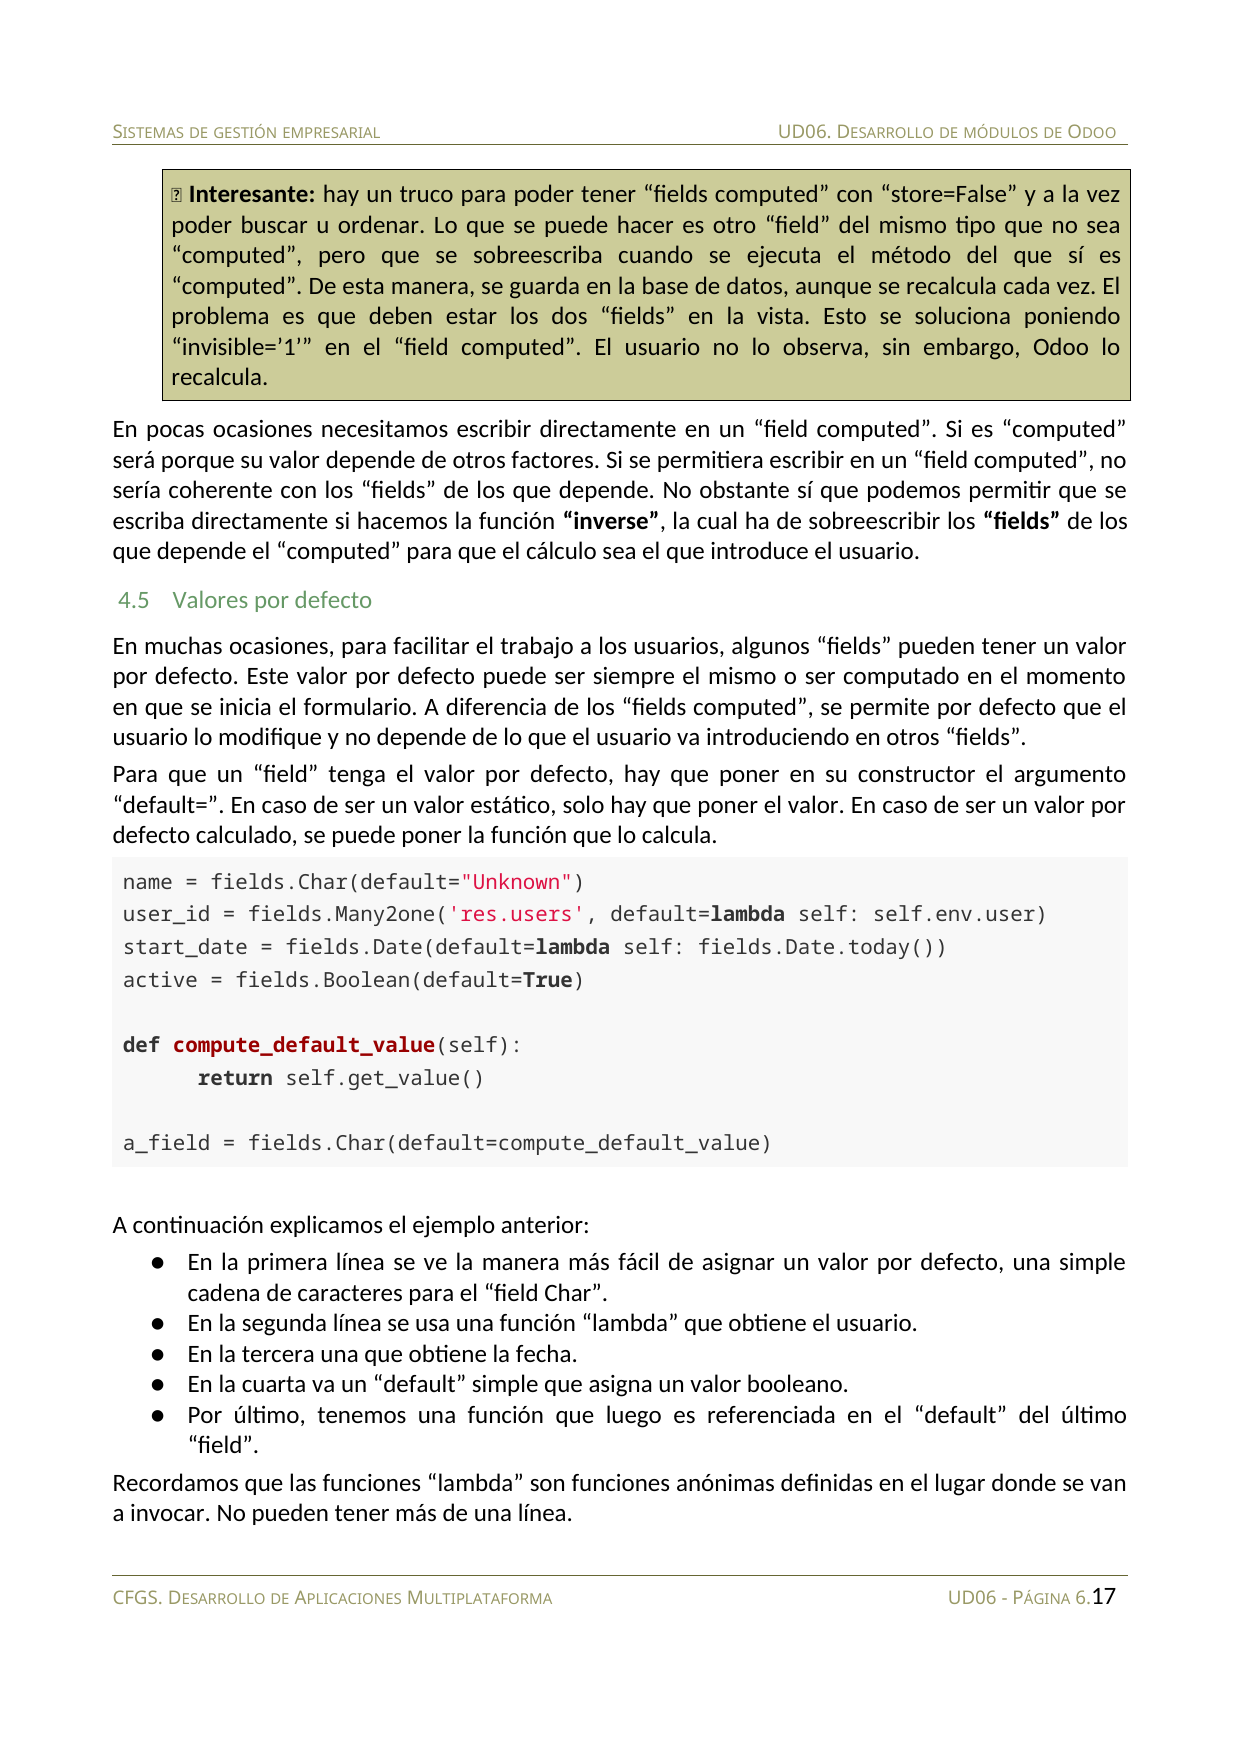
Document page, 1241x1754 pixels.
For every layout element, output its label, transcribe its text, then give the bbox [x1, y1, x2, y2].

list En la primera línea se ve la manera más fácil de asignar un valor por defecto, una simple cadena de caracteres para el “field Char”. [150, 1247, 1128, 1308]
list En la tercera una que obtiene la fecha. [150, 1338, 1128, 1369]
text Recordamos que las funciones “lambda” son funciones anónimas definidas en el lugar donde se van a invocar. No pueden tener más de una línea. [112, 1467, 1128, 1528]
text Para que un “field” tenga el valor por defecto, hay que poner en su constructor el argumento “default=”. En caso de ser un valor estático, solo hay que poner el valor. En caso de ser un valor por defecto calculado, se puede poner la función que lo calcula. [112, 758, 1128, 850]
table_header name = fields.Char(default="Unknown") user_id = fields.Many2one('res.users', default=lambda self: self.env.user) start_date = fields.Date(default=lambda self: fields.Date.today()) active = fields.Boolean(default=True) def compute_default_value(self): return self.get_value() a_field = fields.Char(default=compute_default_value) [112, 857, 1128, 1167]
list Por último, tenemos una función que luego es referenciada en el “default” del último “field”. [150, 1399, 1128, 1460]
list En la segunda línea se usa una función “lambda” que obtiene el usuario. [150, 1308, 1128, 1338]
subtitle Valores por defecto [112, 585, 1128, 615]
text 💬 Interesante: hay un truco para poder tener “fields computed” con “store=False” y a la vez poder buscar u ordenar. Lo que se puede hacer es otro “field” del mismo tipo que no sea “computed”, pero que se sobreescriba cuando se ejecuta el método del que sí es “computed”. De esta manera, se guarda en la base de datos, aunque se recalcula cada vez. El problema es que deben estar los dos “fields” en la vista. Esto se soluciona poniendo “invisible=’1’” en el “field computed”. El usuario no lo observa, sin embargo, Odoo lo recalcula. [163, 170, 1130, 400]
text En muchas ocasiones, para facilitar el trabajo a los usuarios, algunos “fields” pueden tener un valor por defecto. Este valor por defecto puede ser siempre el mismo o ser computado en el momento en que se inicia el formulario. A diferencia de los “fields computed”, se permite por defecto que el usuario lo modifique y no depende de lo que el usuario va introduciendo en otros “fields”. [112, 630, 1128, 752]
text A continuación explicamos el ejemplo anterior: [112, 1209, 1128, 1240]
text En pocas ocasiones necesitamos escribir directamente en un “field computed”. Si es “computed” será porque su valor depende de otros factores. Si se permitiera escribir en un “field computed”, no sería coherente con los “fields” de los que depende. No obstante sí que podemos permitir que se escriba directamente si hacemos la función “inverse”, la cual ha de sobreescribir los “fields” de los que depende el “computed” para que el cálculo sea el que introduce el usuario. [112, 413, 1128, 566]
list En la cuarta va un “default” simple que asigna un valor booleano. [150, 1369, 1128, 1399]
